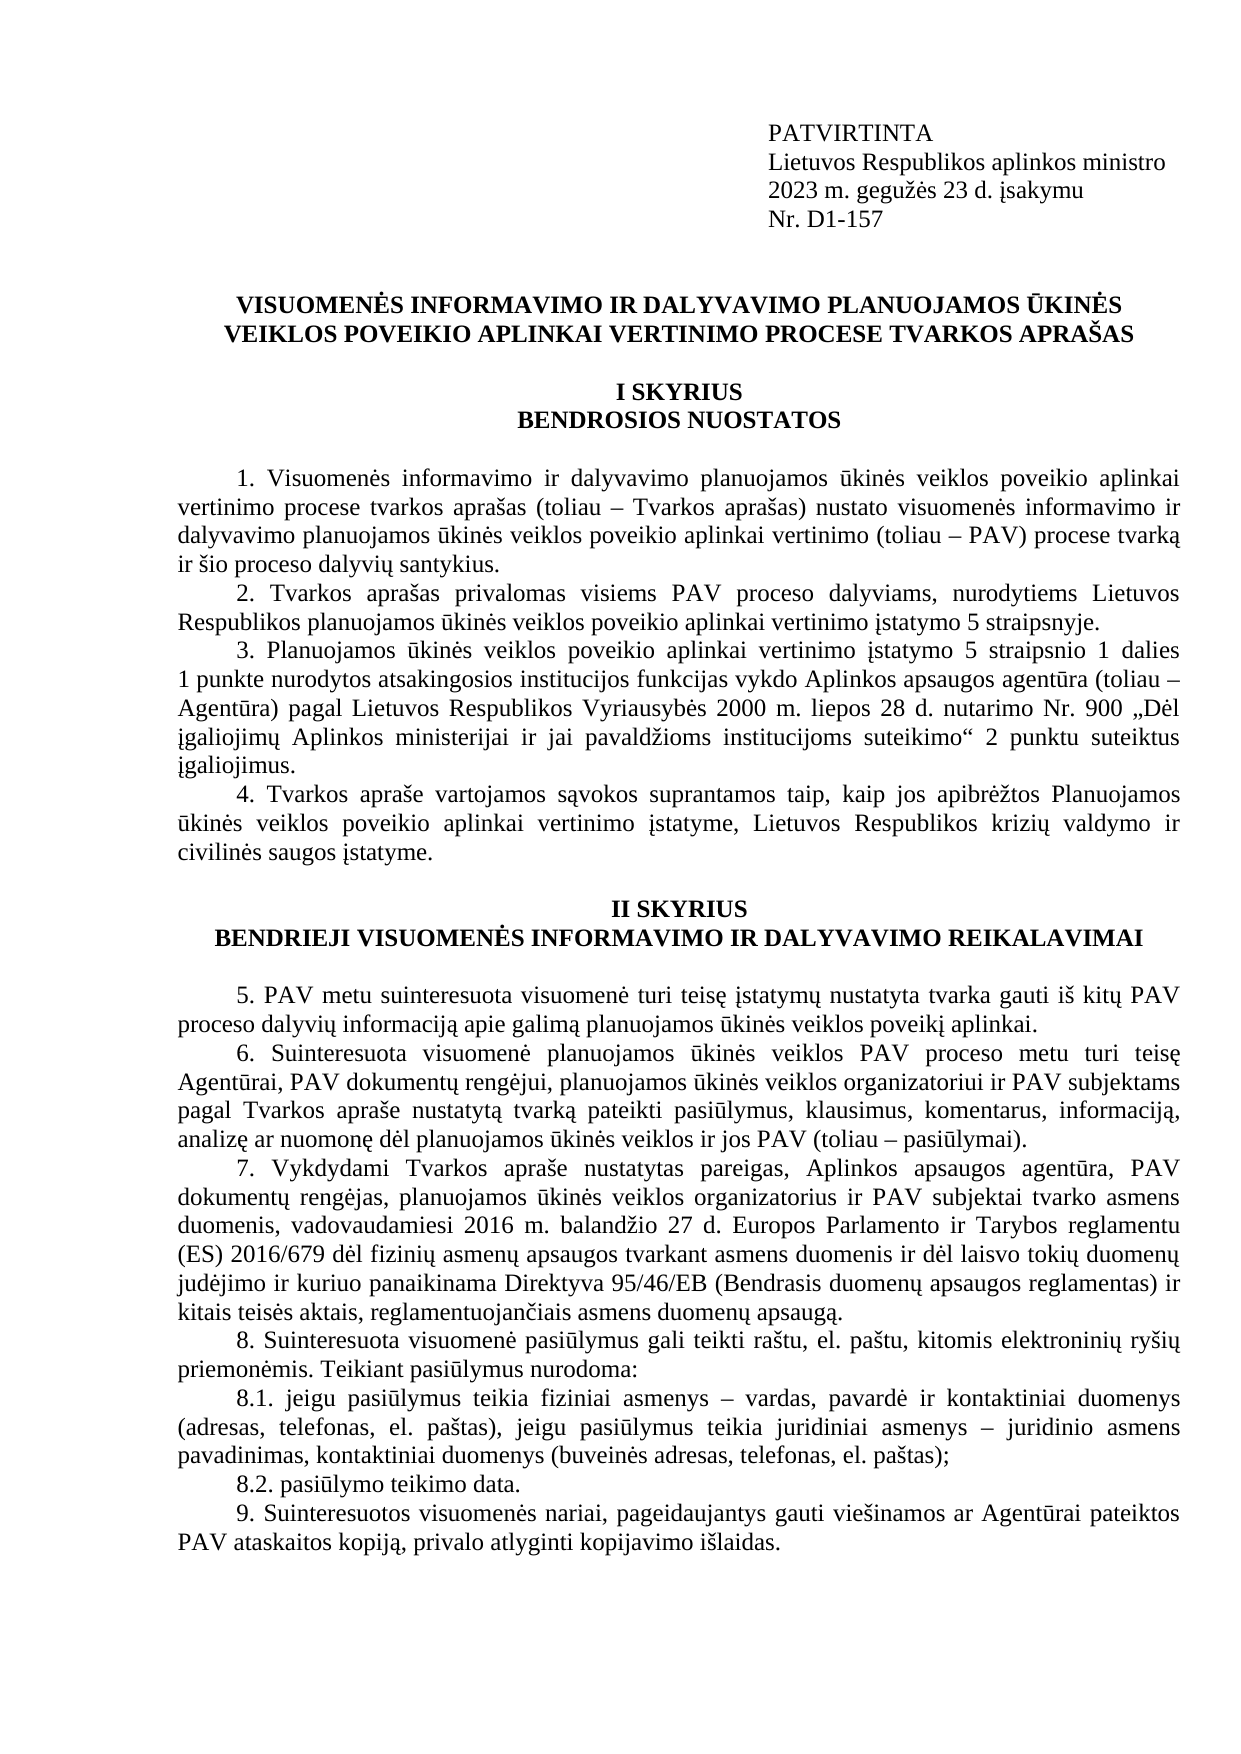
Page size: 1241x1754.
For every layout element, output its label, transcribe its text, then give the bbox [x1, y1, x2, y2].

text II SKYRIUS [177, 894, 1181, 923]
text Nr. D1-157 [768, 204, 1181, 233]
text 2. Tvarkos aprašas privalomas visiems PAV proceso dalyviams, nurodytiems Lietuvos Respublikos planuojamos ūkinės veiklos poveikio aplinkai vertinimo įstatymo 5 straipsnyje. [177, 578, 1181, 636]
text 1. Visuomenės informavimo ir dalyvavimo planuojamos ūkinės veiklos poveikio aplinkai vertinimo procese tvarkos aprašas (toliau – Tvarkos aprašas) nustato visuomenės informavimo ir dalyvavimo planuojamos ūkinės veiklos poveikio aplinkai vertinimo (toliau – PAV) procese tvarką ir šio proceso dalyvių santykius. [177, 463, 1181, 578]
text I skyrius [177, 377, 1181, 406]
text PATVIRTINTA [768, 118, 1181, 147]
text 4. Tvarkos apraše vartojamos sąvokos suprantamos taip, kaip jos apibrėžtos Planuojamos ūkinės veiklos poveikio aplinkai vertinimo įstatyme, Lietuvos Respublikos krizių valdymo ir civilinės saugos įstatyme. [177, 779, 1181, 866]
text 3. Planuojamos ūkinės veiklos poveikio aplinkai vertinimo įstatymo 5 straipsnio 1 dalies 1 punkte nurodytos atsakingosios institucijos funkcijas vykdo Aplinkos apsaugos agentūra (toliau – Agentūra) pagal Lietuvos Respublikos Vyriausybės 2000 m. liepos 28 d. nutarimo Nr. 900 „Dėl įgaliojimų Aplinkos ministerijai ir jai pavaldžioms institucijoms suteikimo“ 2 punktu suteiktus įgaliojimus. [177, 636, 1181, 779]
text 8. Suinteresuota visuomenė pasiūlymus gali teikti raštu, el. paštu, kitomis elektroninių ryšių priemonėmis. Teikiant pasiūlymus nurodoma: [177, 1326, 1181, 1383]
text 5. PAV metu suinteresuota visuomenė turi teisę įstatymų nustatyta tvarka gauti iš kitų PAV proceso dalyvių informaciją apie galimą planuojamos ūkinės veiklos poveikį aplinkai. [177, 981, 1181, 1038]
text BENDROsios nuostatos [177, 406, 1181, 434]
text BENDRIEJI VISUOMENĖS INFORMAVIMO IR DALYVAVIMO REIKALAVIMAI [177, 923, 1181, 952]
text 7. Vykdydami Tvarkos apraše nustatytas pareigas, Aplinkos apsaugos agentūra, PAV dokumentų rengėjas, planuojamos ūkinės veiklos organizatorius ir PAV subjektai tvarko asmens duomenis, vadovaudamiesi 2016 m. balandžio 27 d. Europos Parlamento ir Tarybos reglamentu (ES) 2016/679 dėl fizinių asmenų apsaugos tvarkant asmens duomenis ir dėl laisvo tokių duomenų judėjimo ir kuriuo panaikinama Direktyva 95/46/EB (Bendrasis duomenų apsaugos reglamentas) ir kitais teisės aktais, reglamentuojančiais asmens duomenų apsaugą. [177, 1153, 1181, 1326]
text 9. Suinteresuotos visuomenės nariai, pageidaujantys gauti viešinamos ar Agentūrai pateiktos PAV ataskaitos kopiją, privalo atlyginti kopijavimo išlaidas. [177, 1498, 1181, 1556]
text Lietuvos Respublikos aplinkos ministro 2023 m. gegužės 23 d. įsakymu [768, 147, 1181, 204]
text 8.1. jeigu pasiūlymus teikia fiziniai asmenys – vardas, pavardė ir kontaktiniai duomenys (adresas, telefonas, el. paštas), jeigu pasiūlymus teikia juridiniai asmenys – juridinio asmens pavadinimas, kontaktiniai duomenys (buveinės adresas, telefonas, el. paštas); [177, 1383, 1181, 1469]
text 6. Suinteresuota visuomenė planuojamos ūkinės veiklos PAV proceso metu turi teisę Agentūrai, PAV dokumentų rengėjui, planuojamos ūkinės veiklos organizatoriui ir PAV subjektams pagal Tvarkos apraše nustatytą tvarką pateikti pasiūlymus, klausimus, komentarus, informaciją, analizę ar nuomonę dėl planuojamos ūkinės veiklos ir jos PAV (toliau – pasiūlymai). [177, 1038, 1181, 1153]
text VISUOMENĖS INFORMAVIMO IR DALYVAVIMO PLANUOJAMOS ŪKINĖS VEIKLOS POVEIKIO APLINKAI VERTINIMO PROCESE TVARKOS APRAŠAS [177, 291, 1181, 348]
text 8.2. pasiūlymo teikimo data. [177, 1469, 1181, 1498]
